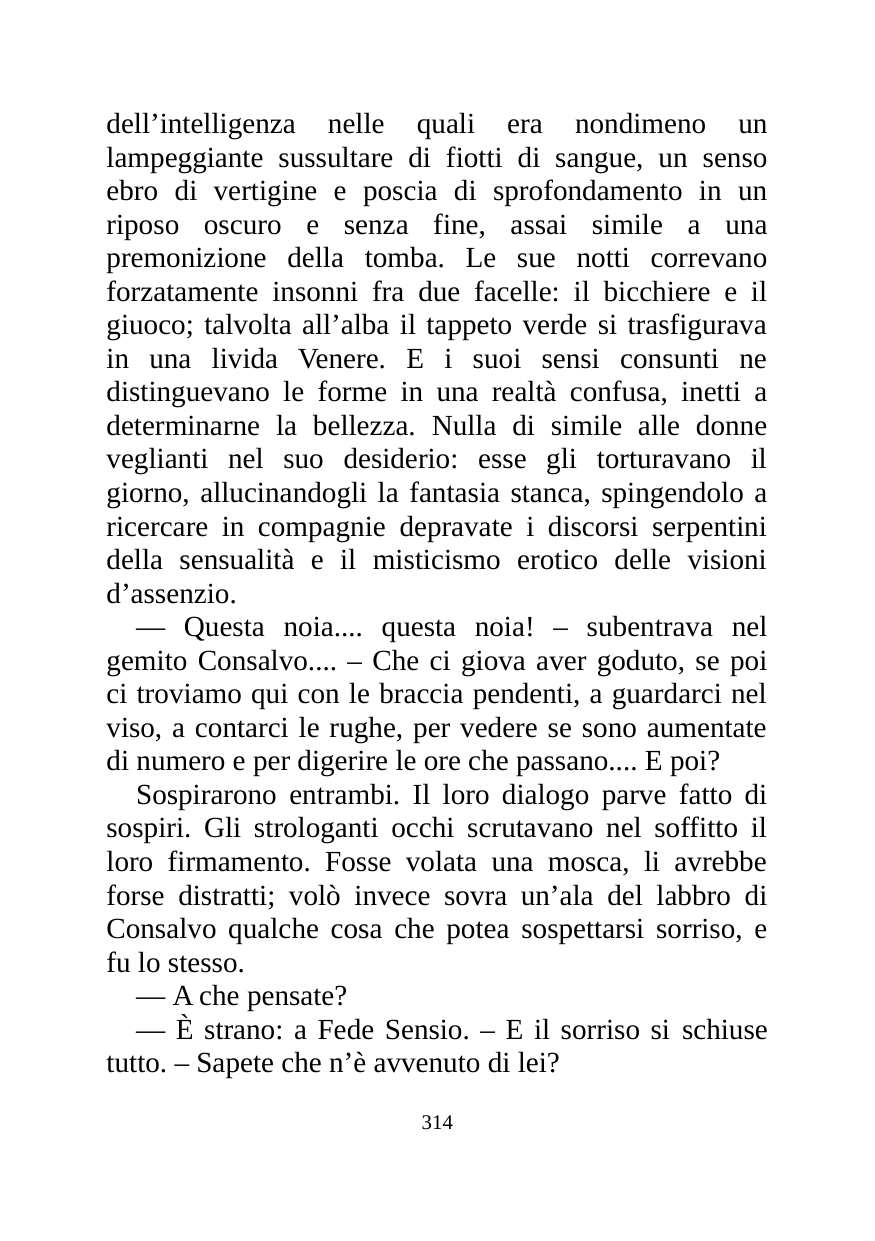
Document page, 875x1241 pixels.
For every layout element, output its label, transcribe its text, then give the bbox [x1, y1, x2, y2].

text — A che pensate? [106, 978, 768, 1012]
text — È strano: a Fede Sensio. – E il sorriso si schiuse tutto. – Sapete che n’è avvenuto di lei? [106, 1012, 768, 1079]
text dell’intelligenza nelle quali era nondimeno un lampeggiante sussultare di fiotti di sangue, un senso ebro di vertigine e poscia di sprofondamento in un riposo oscuro e senza fine, assai simile a una premonizione della tomba. Le sue notti correvano forzatamente insonni fra due facelle: il bicchiere e il giuoco; talvolta all’alba il tappeto verde si trasfigurava in una livida Venere. E i suoi sensi consunti ne distinguevano le forme in una realtà confusa, inetti a determinarne la bellezza. Nulla di simile alle donne veglianti nel suo desiderio: esse gli torturavano il giorno, allucinandogli la fantasia stanca, spingendolo a ricercare in compagnie depravate i discorsi serpentini della sensualità e il misticismo erotico delle visioni d’assenzio. [106, 106, 768, 609]
text — Questa noia.... questa noia! – subentrava nel gemito Consalvo.... – Che ci giova aver goduto, se poi ci troviamo qui con le braccia pendenti, a guardarci nel viso, a contarci le rughe, per vedere se sono aumentate di numero e per digerire le ore che passano.... E poi? [106, 609, 768, 777]
text Sospirarono entrambi. Il loro dialogo parve fatto di sospiri. Gli strologanti occhi scrutavano nel soffitto il loro firmamento. Fosse volata una mosca, li avrebbe forse distratti; volò invece sovra un’ala del labbro di Consalvo qualche cosa che potea sospettarsi sorriso, e fu lo stesso. [106, 777, 768, 978]
